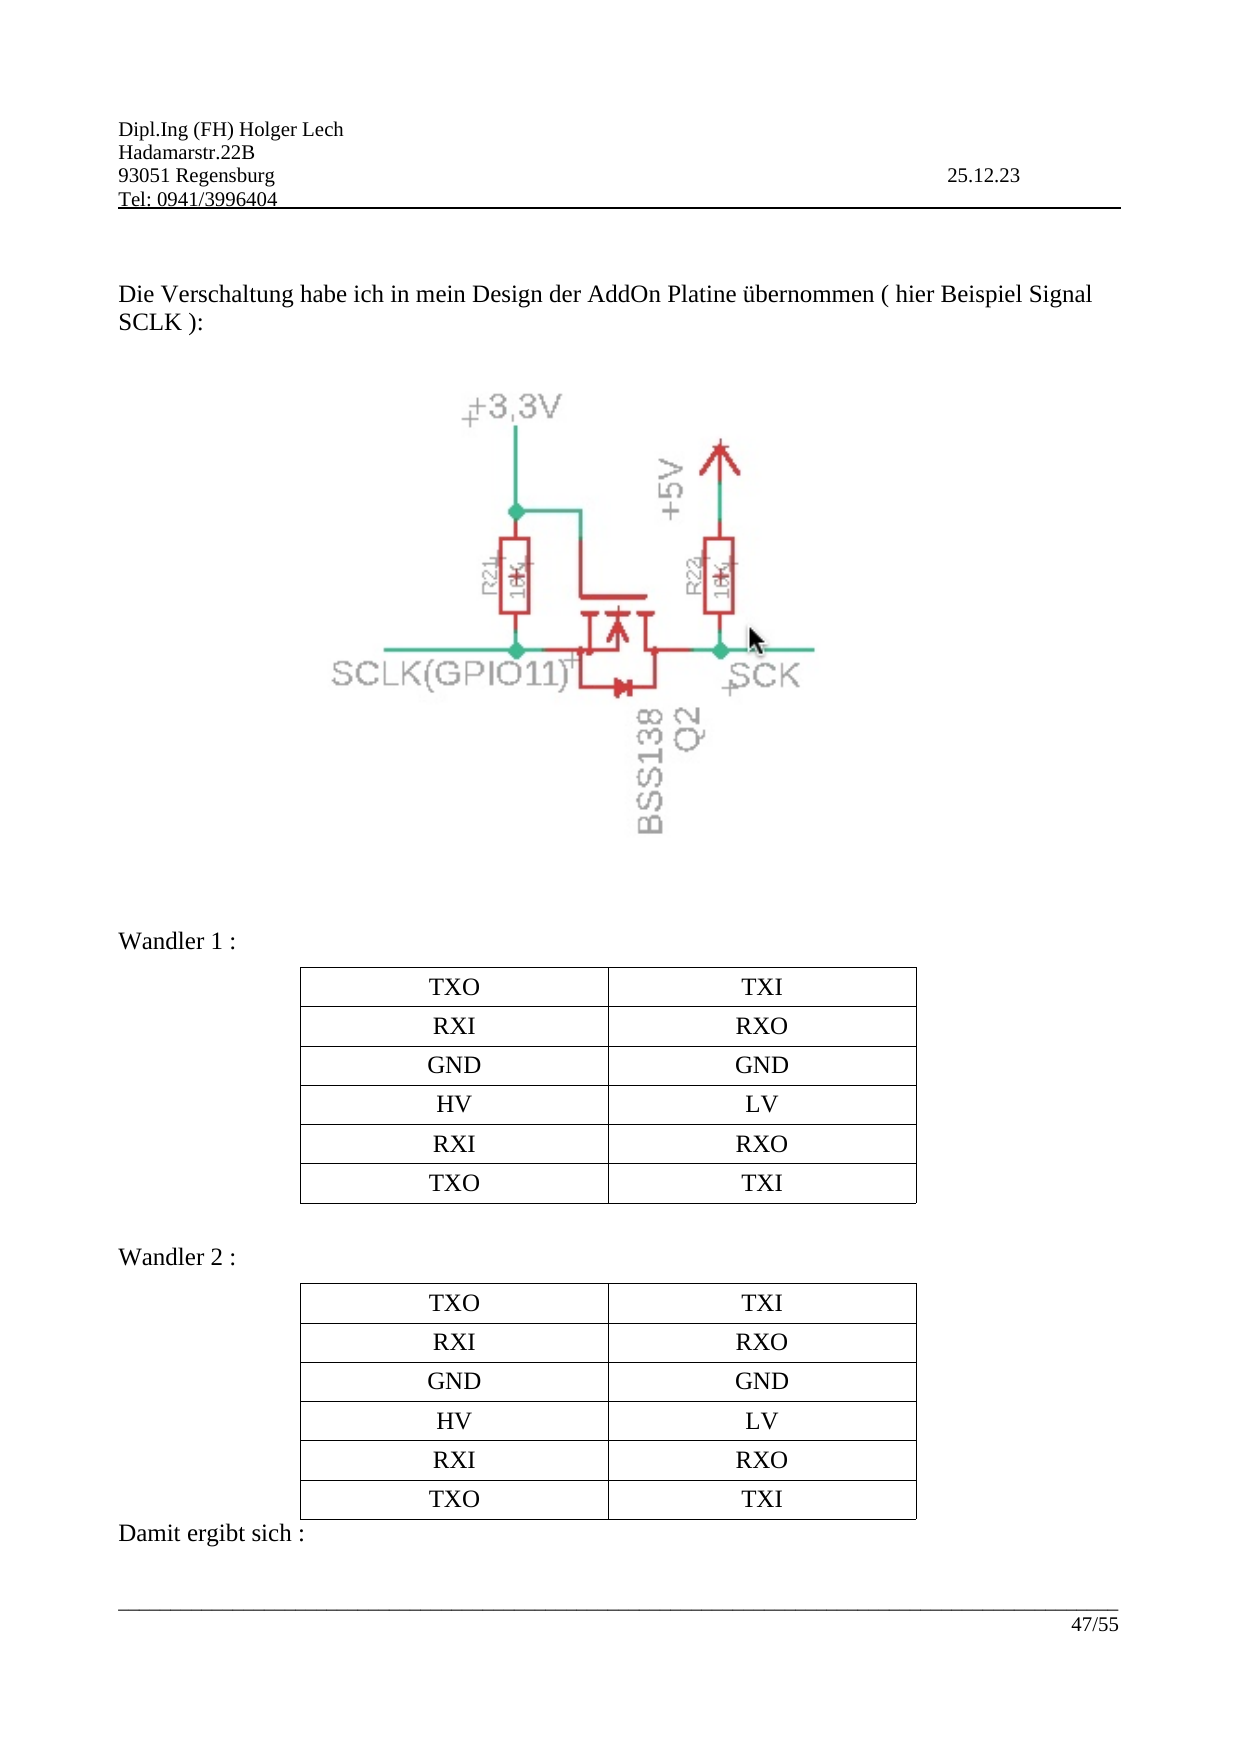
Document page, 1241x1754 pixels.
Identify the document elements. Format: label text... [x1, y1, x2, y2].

table_cell LV [609, 1402, 916, 1440]
table_cell RXI [301, 1324, 608, 1362]
table_cell TXO [301, 1481, 608, 1519]
table_cell RXI [301, 1007, 608, 1046]
table_cell RXO [609, 1007, 916, 1046]
table_cell GND [301, 1047, 608, 1085]
table_cell TXO [301, 1164, 608, 1203]
table_cell HV [301, 1086, 608, 1124]
table_header TXI [609, 968, 916, 1006]
table_header TXI [609, 1284, 916, 1322]
table_cell RXO [609, 1324, 916, 1362]
text Wandler 1 : [118, 927, 1122, 954]
table_cell RXI [301, 1125, 608, 1163]
table_cell TXI [609, 1164, 916, 1203]
table_cell HV [301, 1402, 608, 1440]
table_cell LV [609, 1086, 916, 1124]
table_header TXO [301, 968, 608, 1006]
text Damit ergibt sich : [118, 1519, 1122, 1547]
table_cell TXI [609, 1481, 916, 1519]
table_cell RXO [609, 1125, 916, 1163]
table_cell GND [609, 1047, 916, 1085]
text Wandler 2 : [118, 1243, 1122, 1271]
picture [284, 348, 956, 847]
table_header TXO [301, 1284, 608, 1322]
table_cell GND [609, 1363, 916, 1401]
table_cell RXI [301, 1441, 608, 1479]
text Die Verschaltung habe ich in mein Design der AddOn Platine übernommen ( hier Beispiel Signal SCLK ): [118, 280, 1122, 336]
table_cell GND [301, 1363, 608, 1401]
table_cell RXO [609, 1441, 916, 1479]
